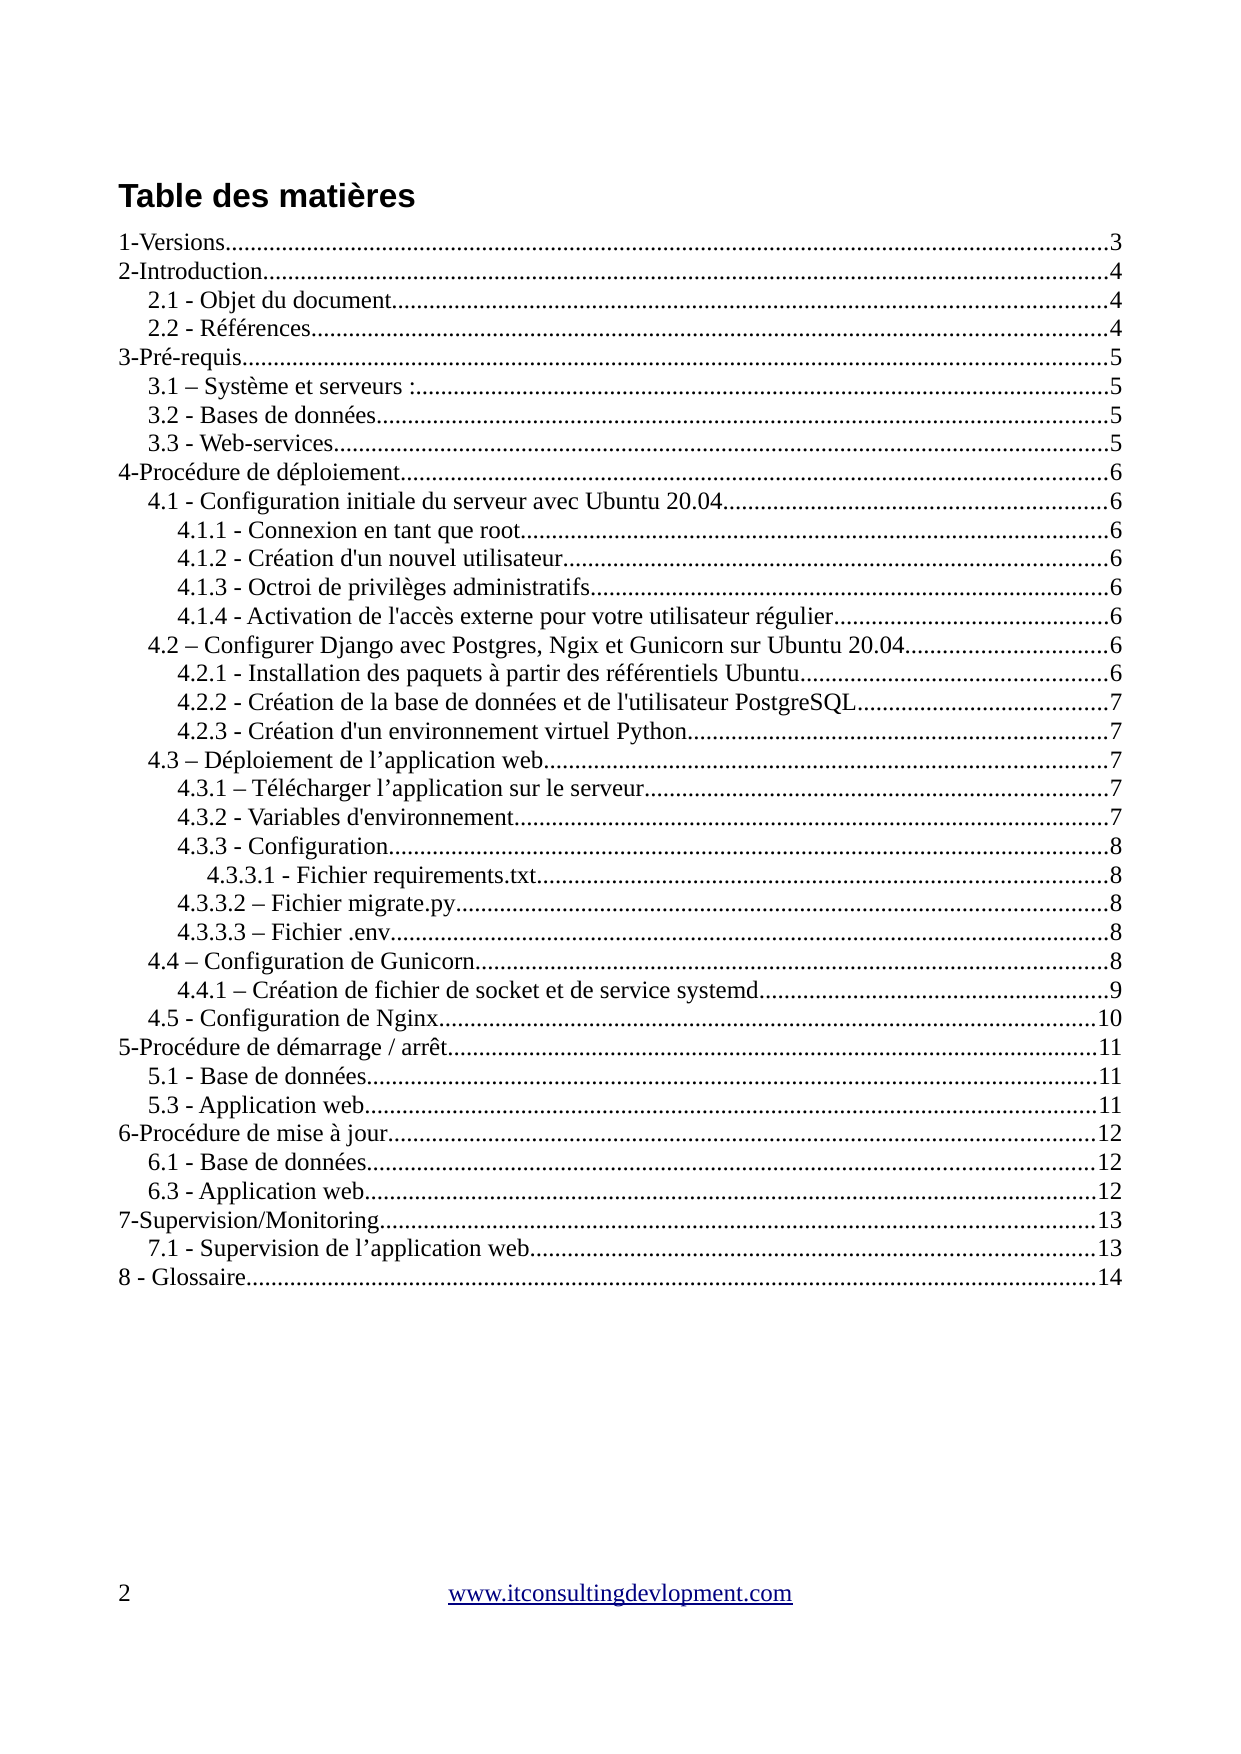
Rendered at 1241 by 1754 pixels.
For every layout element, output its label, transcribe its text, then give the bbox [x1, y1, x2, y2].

text 3.3 - Web-services 5 [148, 428, 1122, 457]
text 6.1 - Base de données 12 [148, 1147, 1122, 1176]
text 4.3.2 - Variables d'environnement 7 [177, 802, 1122, 831]
subtitle Table des matières [118, 176, 1122, 215]
text 4.3.3.3 – Fichier .env 8 [177, 917, 1122, 946]
text 4.1.2 - Création d'un nouvel utilisateur 6 [177, 543, 1122, 572]
text 4.1.1 - Connexion en tant que root 6 [177, 515, 1122, 543]
text 4.1 - Configuration initiale du serveur avec Ubuntu 20.04 6 [148, 486, 1122, 515]
text 4.2.1 - Installation des paquets à partir des référentiels Ubuntu 6 [177, 658, 1122, 687]
text 4.3 – Déploiement de l’application web 7 [148, 745, 1122, 773]
text 3.1 – Système et serveurs : 5 [148, 371, 1122, 400]
text 4.2 – Configurer Django avec Postgres, Ngix et Gunicorn sur Ubuntu 20.04 6 [148, 630, 1122, 658]
text 7.1 - Supervision de l’application web 13 [148, 1233, 1122, 1262]
text 8 - Glossaire 14 [118, 1262, 1122, 1291]
text 4.3.3 - Configuration 8 [177, 831, 1122, 860]
text 3-Pré-requis 5 [118, 342, 1122, 371]
text 4.2.2 - Création de la base de données et de l'utilisateur PostgreSQL 7 [177, 687, 1122, 716]
text 6-Procédure de mise à jour 12 [118, 1118, 1122, 1147]
text 5.3 - Application web 11 [148, 1090, 1122, 1118]
text 3.2 - Bases de données 5 [148, 400, 1122, 428]
text 2.1 - Objet du document 4 [148, 285, 1122, 313]
text 4.4 – Configuration de Gunicorn 8 [148, 946, 1122, 975]
text 4.4.1 – Création de fichier de socket et de service systemd 9 [177, 975, 1122, 1003]
text 4.3.3.2 – Fichier migrate.py 8 [177, 888, 1122, 917]
text 5-Procédure de démarrage / arrêt 11 [118, 1032, 1122, 1061]
text 4.2.3 - Création d'un environnement virtuel Python 7 [177, 716, 1122, 745]
text 1-Versions 3 [118, 227, 1122, 256]
text 4.1.4 - Activation de l'accès externe pour votre utilisateur régulier 6 [177, 601, 1122, 630]
text 7-Supervision/Monitoring 13 [118, 1205, 1122, 1233]
text 4.5 - Configuration de Nginx 10 [148, 1003, 1122, 1032]
text 4-Procédure de déploiement 6 [118, 457, 1122, 486]
text 4.3.1 – Télécharger l’application sur le serveur 7 [177, 773, 1122, 802]
text 2.2 - Références 4 [148, 313, 1122, 342]
text 4.1.3 - Octroi de privilèges administratifs 6 [177, 572, 1122, 601]
text 5.1 - Base de données 11 [148, 1061, 1122, 1090]
text 6.3 - Application web 12 [148, 1176, 1122, 1205]
text 4.3.3.1 - Fichier requirements.txt 8 [207, 860, 1122, 888]
text 2-Introduction 4 [118, 256, 1122, 285]
